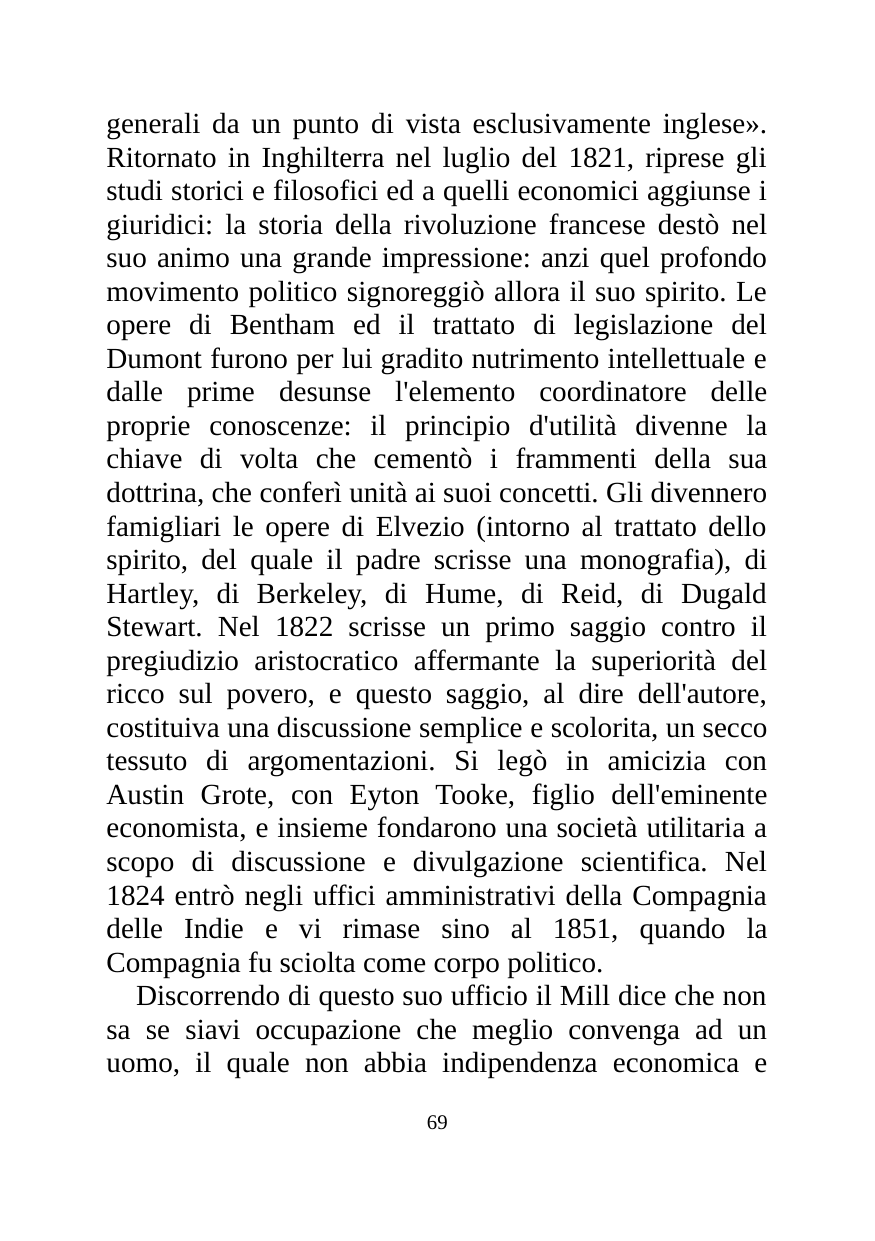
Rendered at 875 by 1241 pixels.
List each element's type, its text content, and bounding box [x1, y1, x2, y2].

text generali da un punto di vista esclusivamente inglese». Ritornato in Inghilterra nel luglio del 1821, riprese gli studi storici e filosofici ed a quelli economici aggiunse i giuridici: la storia della rivoluzione francese destò nel suo animo una grande impressione: anzi quel profondo movimento politico signoreggiò allora il suo spirito. Le opere di Bentham ed il trattato di legislazione del Dumont furono per lui gradito nutrimento intellettuale e dalle prime desunse l'elemento coordinatore delle proprie conoscenze: il principio d'utilità divenne la chiave di volta che cementò i frammenti della sua dottrina, che conferì unità ai suoi concetti. Gli divennero famigliari le opere di Elvezio (intorno al trattato dello spirito, del quale il padre scrisse una monografia), di Hartley, di Berkeley, di Hume, di Reid, di Dugald Stewart. Nel 1822 scrisse un primo saggio contro il pregiudizio aristocratico affermante la superiorità del ricco sul povero, e questo saggio, al dire dell'autore, costituiva una discussione semplice e scolorita, un secco tessuto di argomentazioni. Si legò in amicizia con Austin Grote, con Eyton Tooke, figlio dell'eminente economista, e insieme fondarono una società utilitaria a scopo di discussione e divulgazione scientifica. Nel 1824 entrò negli uffici amministrativi della Compagnia delle Indie e vi rimase sino al 1851, quando la Compagnia fu sciolta come corpo politico. [106, 106, 768, 978]
text Discorrendo di questo suo ufficio il Mill dice che non sa se siavi occupazione che meglio convenga ad un uomo, il quale non abbia indipendenza economica e [106, 978, 768, 1079]
